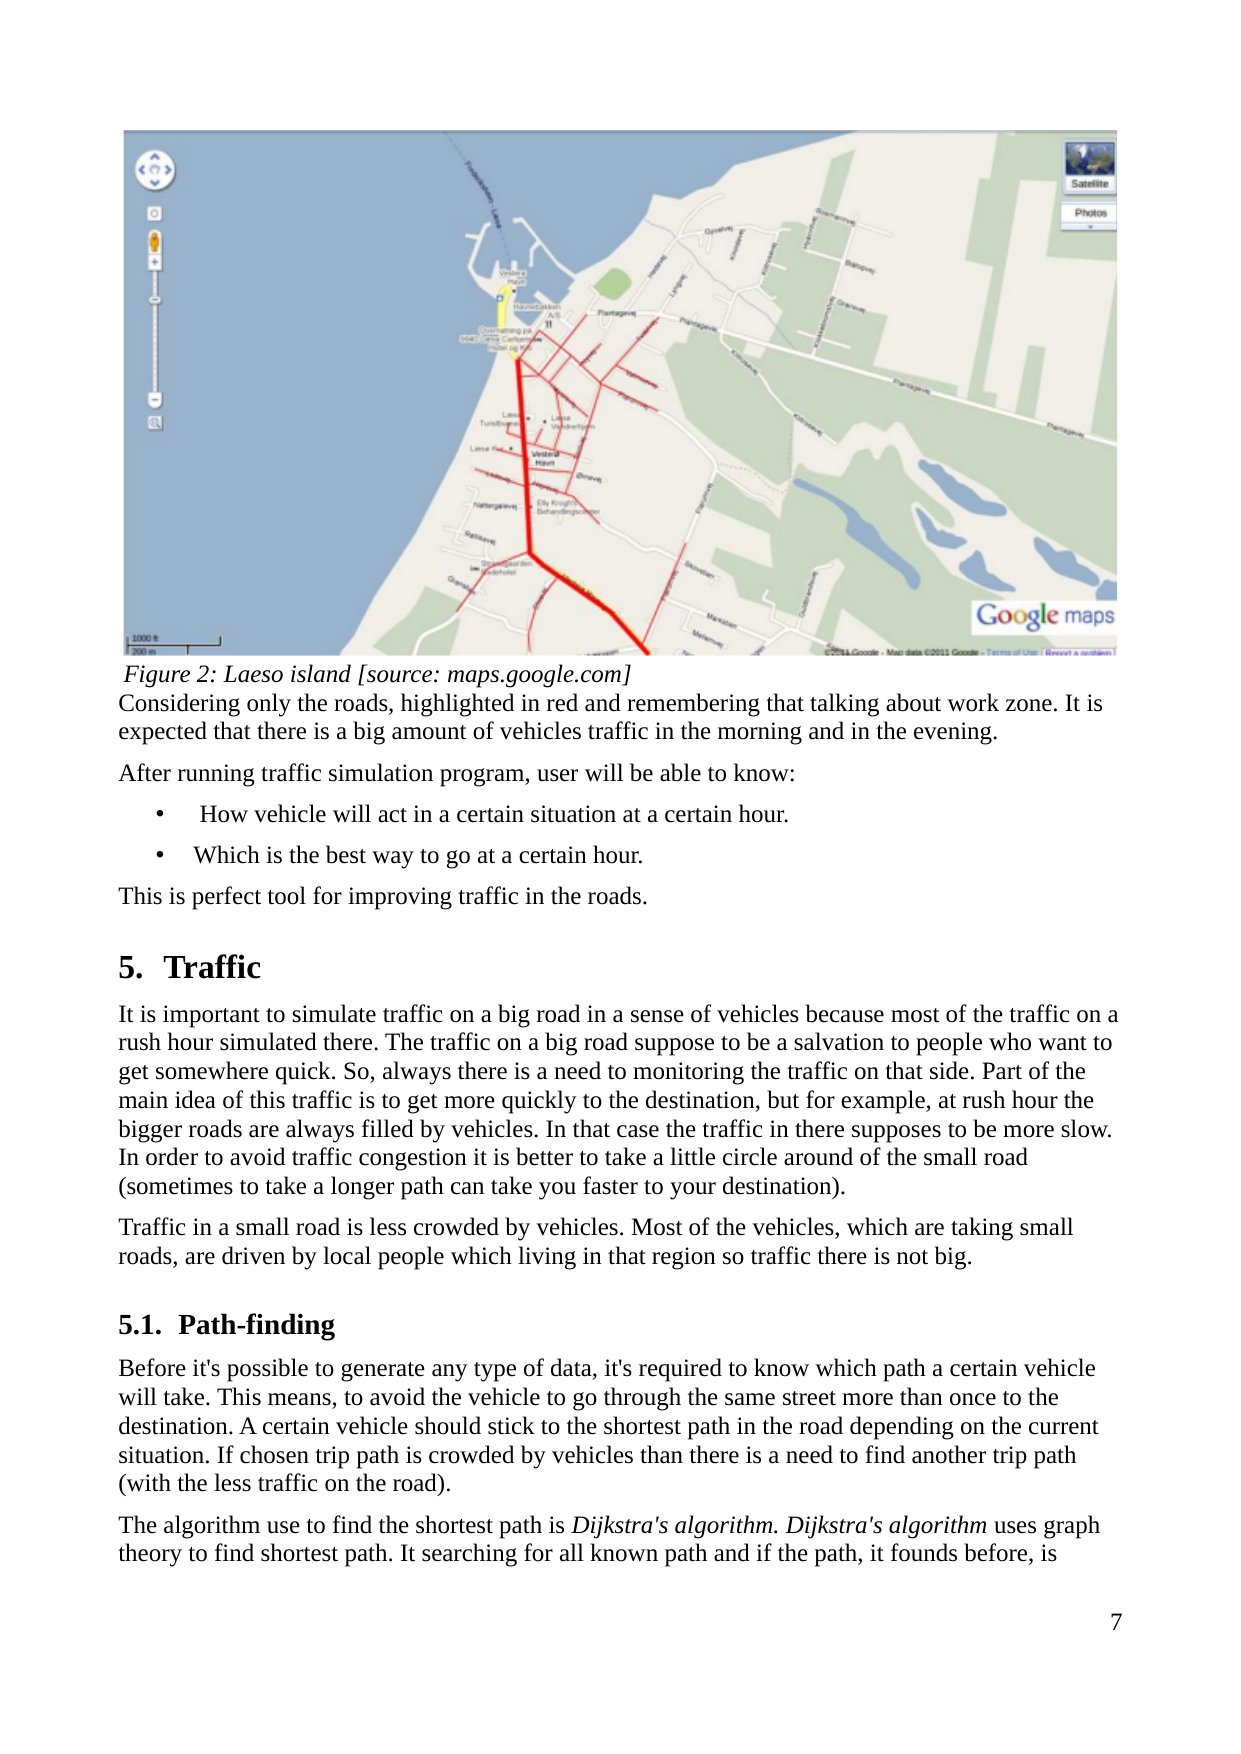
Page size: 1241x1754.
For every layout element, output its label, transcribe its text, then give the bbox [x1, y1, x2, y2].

text Considering only the roads, highlighted in red and remembering that talking about work zone. It is expected that there is a big amount of vehicles traffic in the morning and in the evening. [118, 118, 1122, 745]
text Figure 2: Laeso island [source: maps.google.com] [123, 659, 1117, 688]
text Traffic in a small road is less crowded by vehicles. Most of the vehicles, which are taking small roads, are driven by local people which living in that region so traffic there is not big. [118, 1212, 1122, 1270]
list How vehicle will act in a certain situation at a certain hour. [156, 799, 1122, 828]
text This is perfect tool for improving traffic in the roads. [118, 881, 1122, 910]
subtitle Path-finding [118, 1307, 1122, 1341]
list Which is the best way to go at a certain hour. [156, 840, 1122, 869]
text After running traffic simulation program, user will be able to know: [118, 758, 1122, 786]
subtitle Traffic [118, 948, 1122, 986]
picture [123, 130, 1118, 659]
text Before it's possible to generate any type of data, it's required to know which path a certain vehicle will take. This means, to avoid the vehicle to go through the same street more than once to the destination. A certain vehicle should stick to the shortest path in the road depending on the current situation. If chosen trip path is crowded by vehicles than there is a need to find another trip path (with the less traffic on the road). [118, 1353, 1122, 1497]
text It is important to simulate traffic on a big road in a sense of vehicles because most of the traffic on a rush hour simulated there. The traffic on a big road suppose to be a salvation to people who want to get somewhere quick. So, always there is a need to monitoring the traffic on that side. Part of the main idea of this traffic is to get more quickly to the destination, but for example, at rush hour the bigger roads are always filled by vehicles. In that case the traffic in there supposes to be more slow. In order to avoid traffic congestion it is better to take a little circle around of the small road (sometimes to take a longer path can take you faster to your destination). [118, 999, 1122, 1200]
text The algorithm use to find the shortest path is Dijkstra's algorithm. Dijkstra's algorithm uses graph theory to find shortest path. It searching for all known path and if the path, it founds before, is [118, 1510, 1122, 1567]
